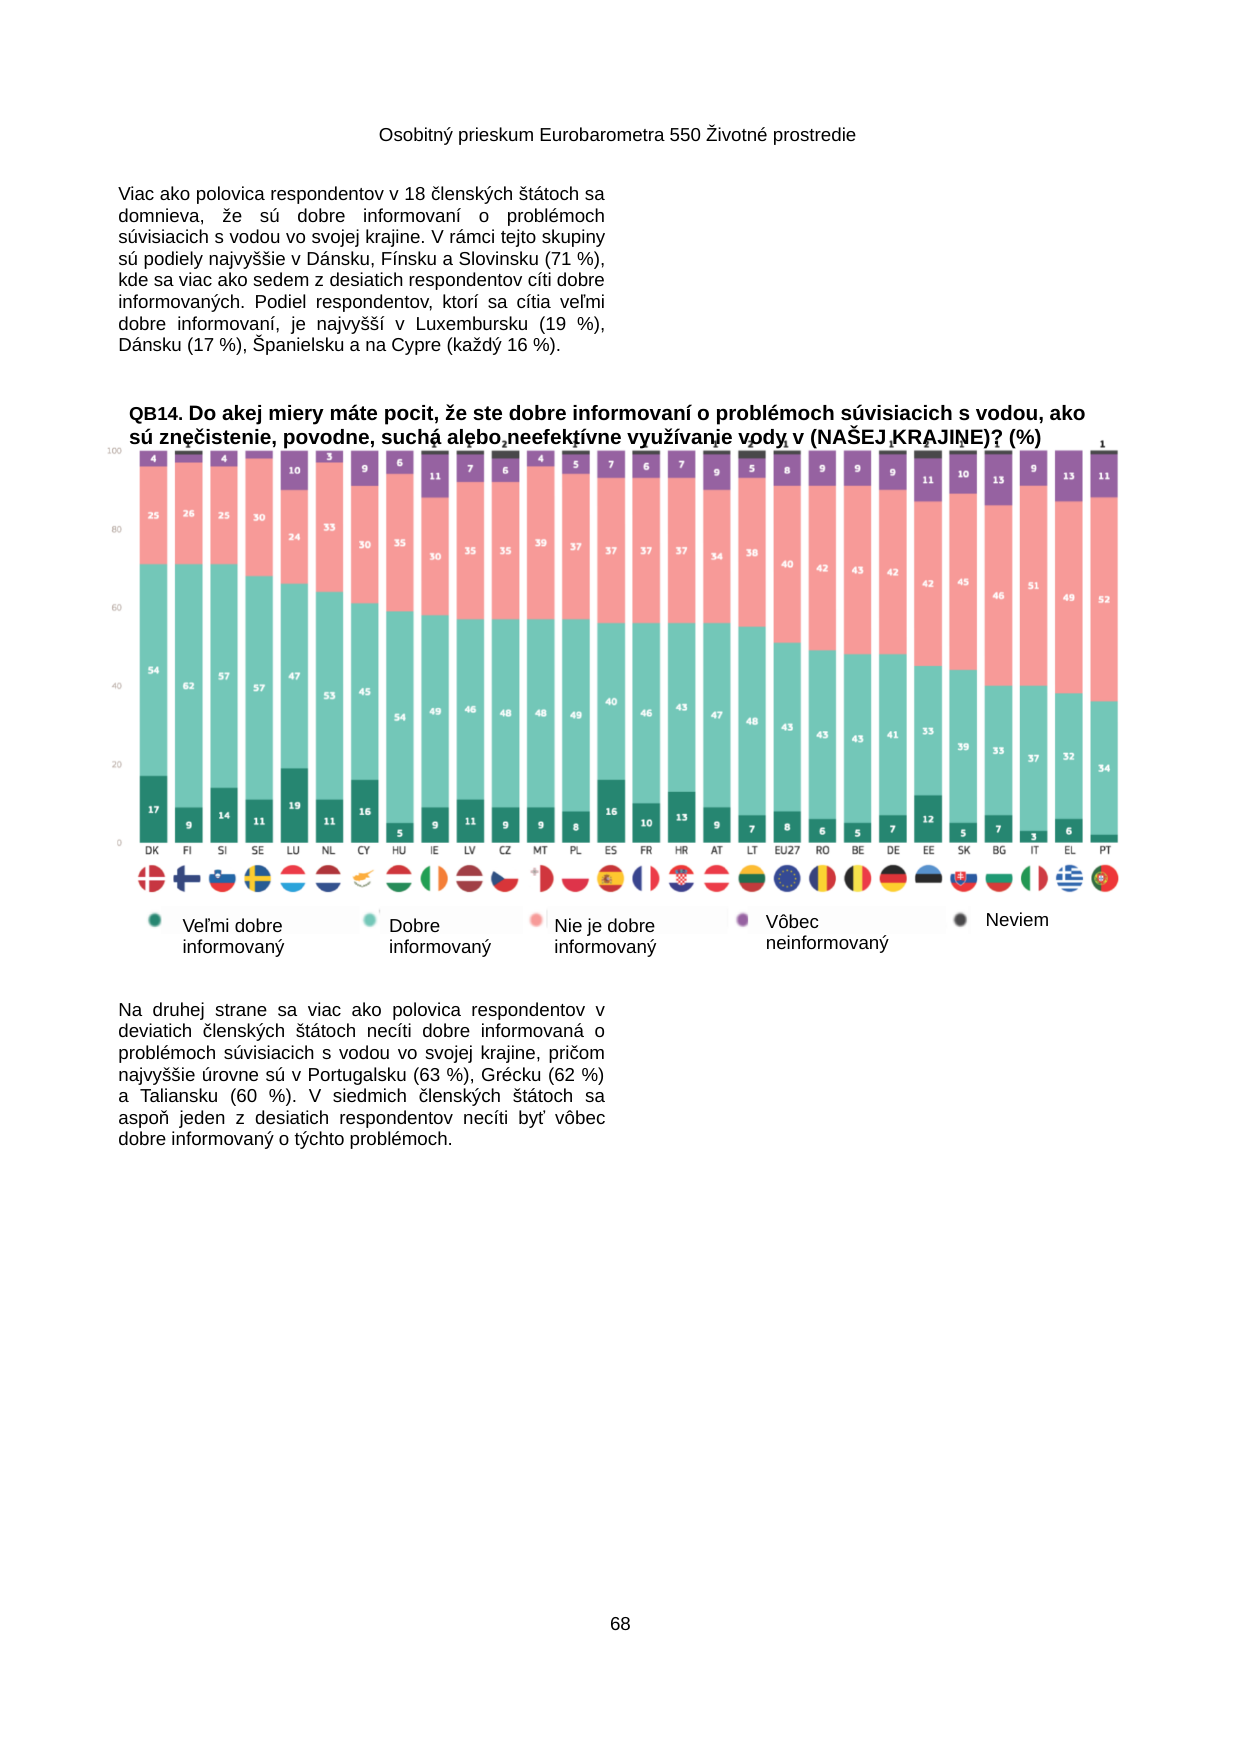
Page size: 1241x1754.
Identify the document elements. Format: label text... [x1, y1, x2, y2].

picture [100, 430, 1128, 902]
text Viac ako polovica respondentov v 18 členských štátoch sa domnieva, že sú dobre informovaní o problémoch súvisiacich s vodou vo svojej krajine. V rámci tejto skupiny sú podiely najvyššie v Dánsku, Fínsku a Slovinsku (71 %), kde sa viac ako sedem z desiatich respondentov cíti dobre informovaných. Podiel respondentov, ktorí sa cítia veľmi dobre informovaní, je najvyšší v Luxembursku (19 %), Dánsku (17 %), Španielsku a na Cypre (každý 16 %). [118, 183, 605, 356]
picture [143, 906, 971, 934]
text Na druhej strane sa viac ako polovica respondentov v deviatich členských štátoch necíti dobre informovaná o problémoch súvisiacich s vodou vo svojej krajine, pričom najvyššie úrovne sú v Portugalsku (63 %), Grécku (62 %) a Taliansku (60 %). V siedmich členských štátoch sa aspoň jeden z desiatich respondentov necíti byť vôbec dobre informovaný o týchto problémoch. [118, 999, 605, 1149]
picture [959, 430, 965, 440]
picture [822, 430, 828, 440]
